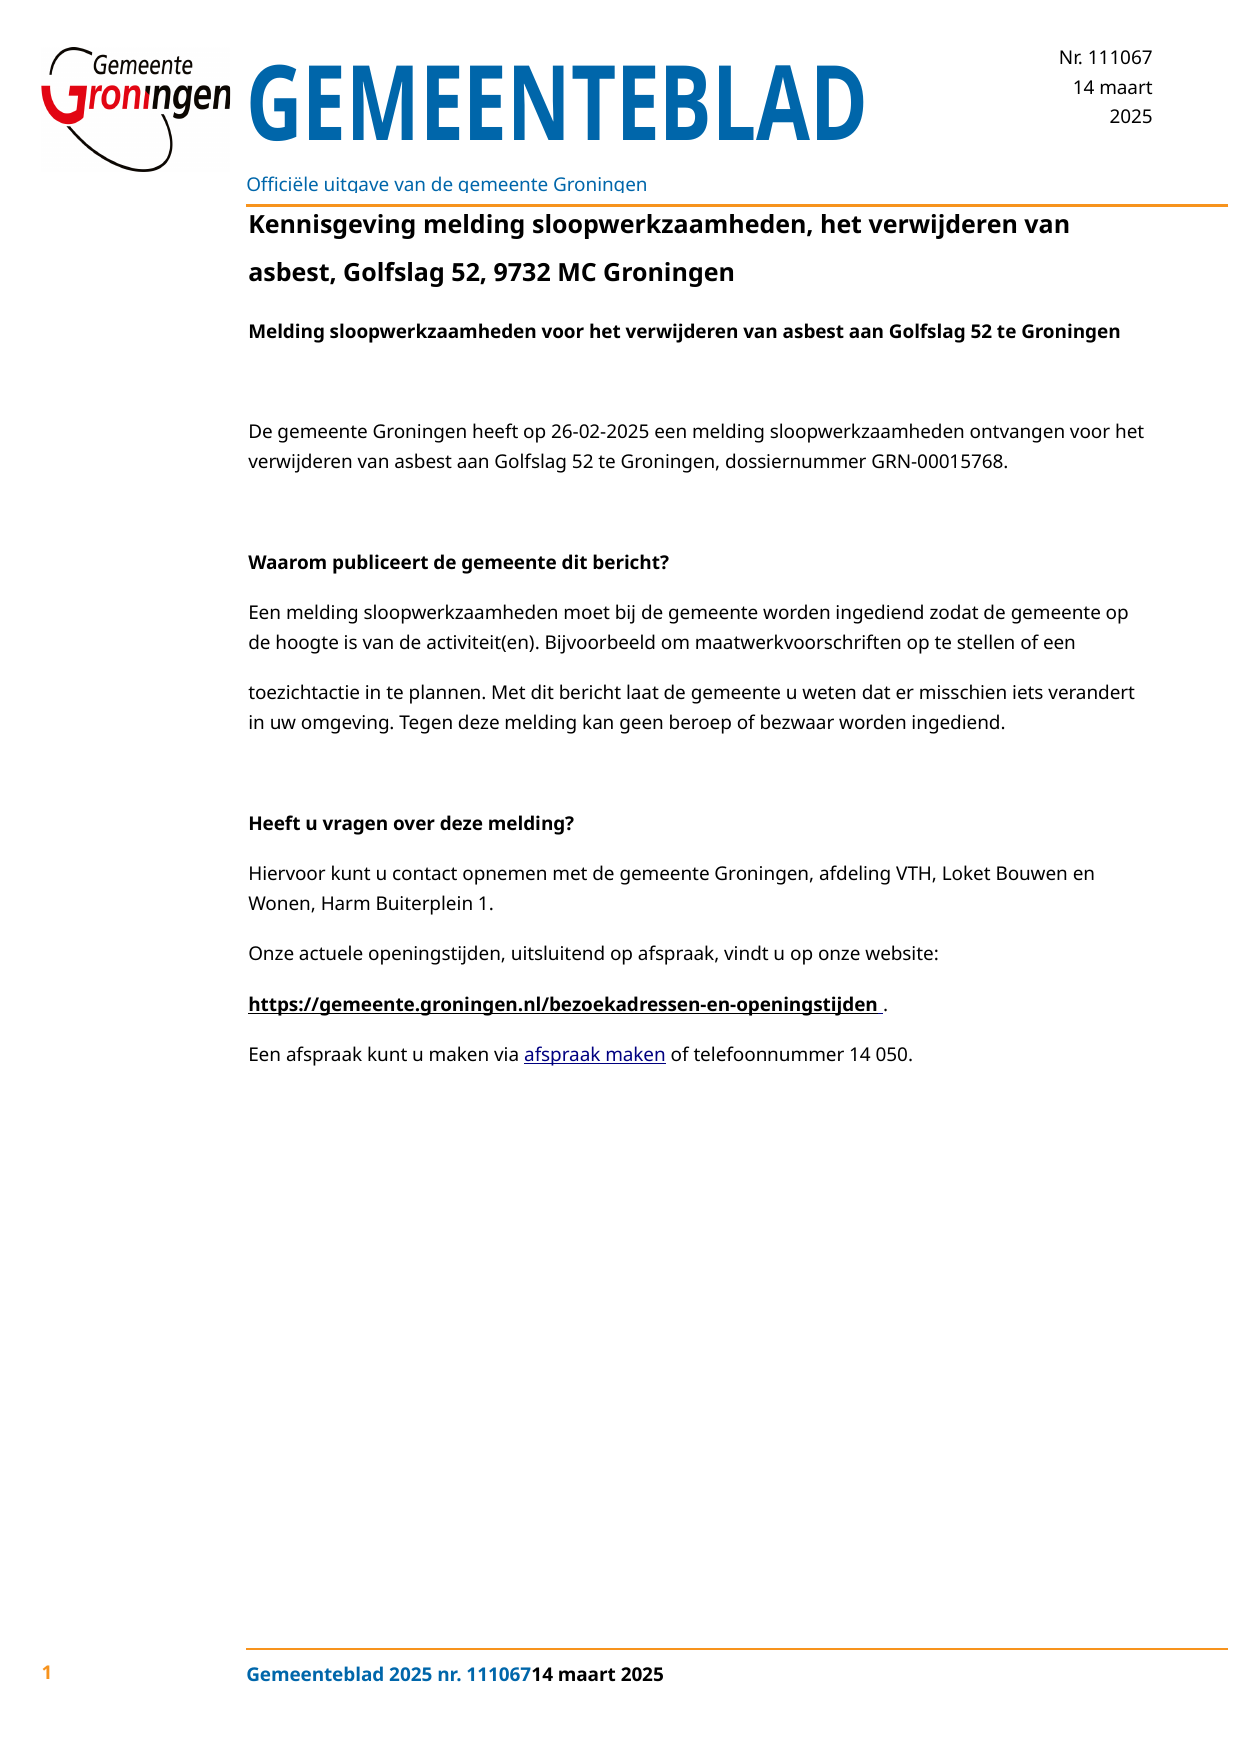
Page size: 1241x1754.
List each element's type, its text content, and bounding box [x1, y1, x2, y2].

text Een melding sloopwerkzaamheden moet bij de gemeente worden ingediend zodat de gemeente op de hoogte is van de activiteit(en). Bijvoorbeeld om maatwerkvoorschriften op te stellen of een [248, 599, 1152, 655]
text De gemeente Groningen heeft op 26-02-2025 een melding sloopwerkzaamheden ontvangen voor het verwijderen van asbest aan Golfslag 52 te Groningen, dossiernummer GRN-00015768. [248, 419, 1152, 474]
text Heeft u vragen over deze melding? [248, 810, 1152, 836]
picture [41, 47, 231, 172]
text Kennisgeving melding sloopwerkzaamheden, het verwijderen van asbest, Golfslag 52, 9732 MC Groningen [248, 207, 1152, 288]
text Melding sloopwerkzaamheden voor het verwijderen van asbest aan Golfslag 52 te Groningen [248, 318, 1152, 344]
text https://gemeente.groningen.nl/bezoekadressen-en-openingstijden . [248, 991, 1152, 1017]
text Waarom publiceert de gemeente dit bericht? [248, 549, 1152, 575]
text toezichtactie in te plannen. Met dit bericht laat de gemeente u weten dat er misschien iets verandert in uw omgeving. Tegen deze melding kan geen beroep of bezwaar worden ingediend. [248, 679, 1152, 735]
text Een afspraak kunt u maken via afspraak maken of telefoonnummer 14 050. [248, 1041, 1152, 1067]
text Hiervoor kunt u contact opnemen met de gemeente Groningen, afdeling VTH, Loket Bouwen en Wonen, Harm Buiterplein 1. [248, 860, 1152, 916]
text Onze actuele openingstijden, uitsluitend op afspraak, vindt u op onze website: [248, 940, 1152, 966]
